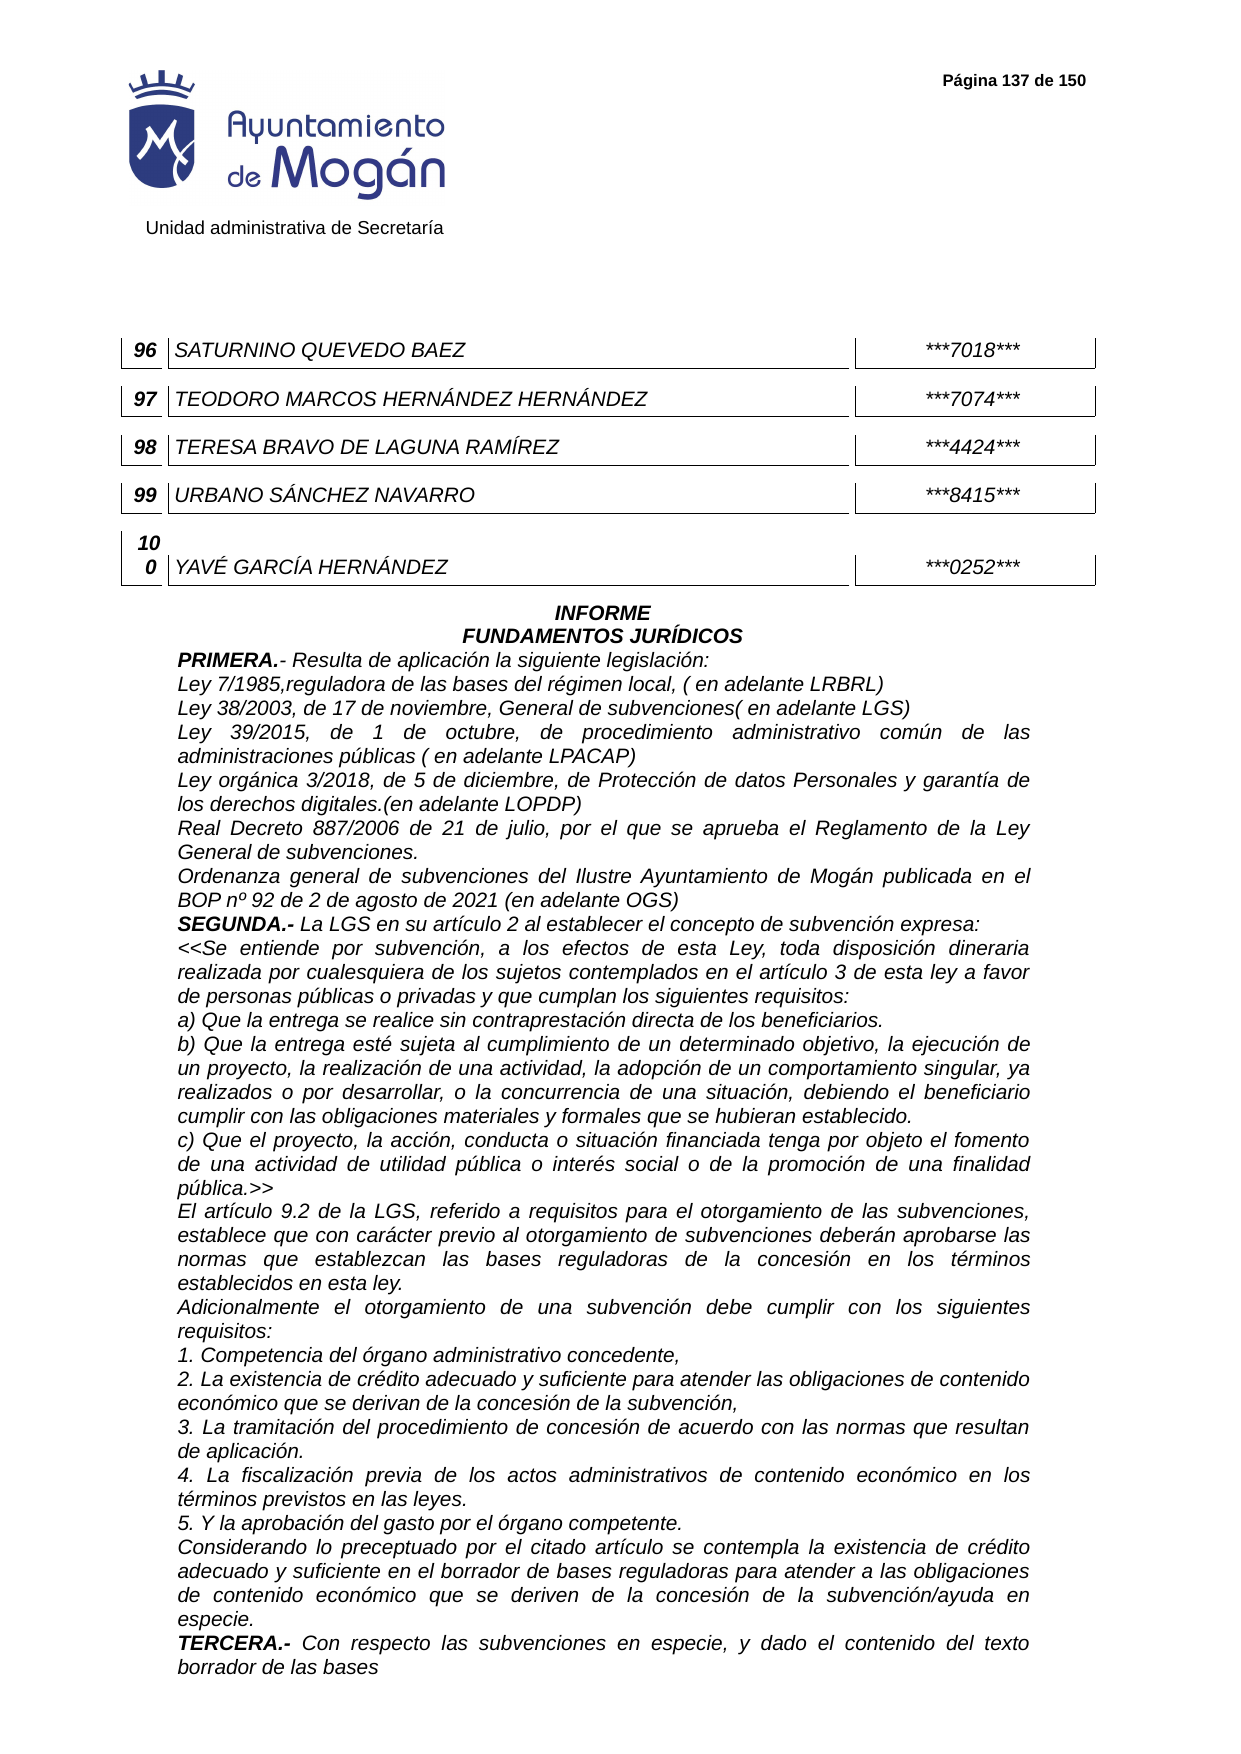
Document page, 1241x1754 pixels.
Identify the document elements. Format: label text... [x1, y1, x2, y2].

table_cell TEODORO MARCOS HERNÁNDEZ HERNÁNDEZ [165, 384, 852, 432]
text 1. Competencia del órgano administrativo concedente, [177, 1343, 1033, 1367]
text Ley 38/2003, de 17 de noviembre, General de subvenciones( en adelante LGS) [177, 696, 1033, 720]
text b) Que la entrega esté sujeta al cumplimiento de un determinado objetivo, la ejecución de un proyecto, la realización de una actividad, la adopción de un comportamiento singular, ya realizados o por desarrollar, o la concurrencia de una situación, debiendo el beneficiario cumplir con las obligaciones materiales y formales que se hubieran establecido. [177, 1032, 1033, 1127]
table_cell ***4424*** [853, 432, 1098, 480]
text TERCERA.- Con respecto las subvenciones en especie, y dado el contenido del texto borrador de las bases [177, 1631, 1033, 1678]
table_cell ***0252*** [853, 528, 1098, 600]
text <<Se entiende por subvención, a los efectos de esta Ley, toda disposición dineraria realizada por cualesquiera de los sujetos contemplados en el artículo 3 de esta ley a favor de personas públicas o privadas y que cumplan los siguientes requisitos: [177, 936, 1033, 1008]
table_cell YAVÉ GARCÍA HERNÁNDEZ [165, 528, 852, 600]
table_cell 97 [118, 384, 165, 432]
text Ley 7/1985,reguladora de las bases del régimen local, ( en adelante LRBRL) [177, 672, 1033, 696]
table_cell 96 [118, 335, 165, 383]
text a) Que la entrega se realice sin contraprestación directa de los beneficiarios. [177, 1008, 1033, 1032]
text SEGUNDA.- La LGS en su artículo 2 al establecer el concepto de subvención expresa: [177, 912, 1033, 936]
table_cell URBANO SÁNCHEZ NAVARRO [165, 480, 852, 528]
text 4. La fiscalización previa de los actos administrativos de contenido económico en los términos previstos en las leyes. [177, 1463, 1033, 1511]
text 5. Y la aprobación del gasto por el órgano competente. [177, 1511, 1033, 1535]
text 3. La tramitación del procedimiento de concesión de acuerdo con las normas que resultan de aplicación. [177, 1415, 1033, 1463]
text Considerando lo preceptuado por el citado artículo se contempla la existencia de crédito adecuado y suficiente en el borrador de bases reguladoras para atender a las obligaciones de contenido económico que se deriven de la concesión de la subvención/ayuda en especie. [177, 1535, 1033, 1631]
text Ley orgánica 3/2018, de 5 de diciembre, de Protección de datos Personales y garantía de los derechos digitales.(en adelante LOPDP) [177, 768, 1033, 816]
text FUNDAMENTOS JURÍDICOS [118, 624, 1092, 648]
picture [128, 70, 445, 206]
table_cell TERESA BRAVO DE LAGUNA RAMÍREZ [165, 432, 852, 480]
text Ley 39/2015, de 1 de octubre, de procedimiento administrativo común de las administraciones públicas ( en adelante LPACAP) [177, 720, 1033, 768]
table_cell 98 [118, 432, 165, 480]
table_cell 100 [118, 528, 165, 600]
text INFORME [118, 600, 1092, 624]
text El artículo 9.2 de la LGS, referido a requisitos para el otorgamiento de las subvenciones, establece que con carácter previo al otorgamiento de subvenciones deberán aprobarse las normas que establezcan las bases reguladoras de la concesión en los términos establecidos en esta ley. [177, 1199, 1033, 1295]
text Real Decreto 887/2006 de 21 de julio, por el que se aprueba el Reglamento de la Ley General de subvenciones. [177, 816, 1033, 864]
table_cell ***8415*** [853, 480, 1098, 528]
table_cell SATURNINO QUEVEDO BAEZ [165, 335, 852, 383]
table_cell 99 [118, 480, 165, 528]
text Ordenanza general de subvenciones del Ilustre Ayuntamiento de Mogán publicada en el BOP nº 92 de 2 de agosto de 2021 (en adelante OGS) [177, 864, 1033, 912]
table_cell ***7018*** [853, 335, 1098, 383]
text Adicionalmente el otorgamiento de una subvención debe cumplir con los siguientes requisitos: [177, 1295, 1033, 1343]
text c) Que el proyecto, la acción, conducta o situación financiada tenga por objeto el fomento de una actividad de utilidad pública o interés social o de la promoción de una finalidad pública.>> [177, 1127, 1033, 1199]
text PRIMERA.- Resulta de aplicación la siguiente legislación: [177, 648, 1033, 672]
text 2. La existencia de crédito adecuado y suficiente para atender las obligaciones de contenido económico que se derivan de la concesión de la subvención, [177, 1367, 1033, 1415]
table_cell ***7074*** [853, 384, 1098, 432]
